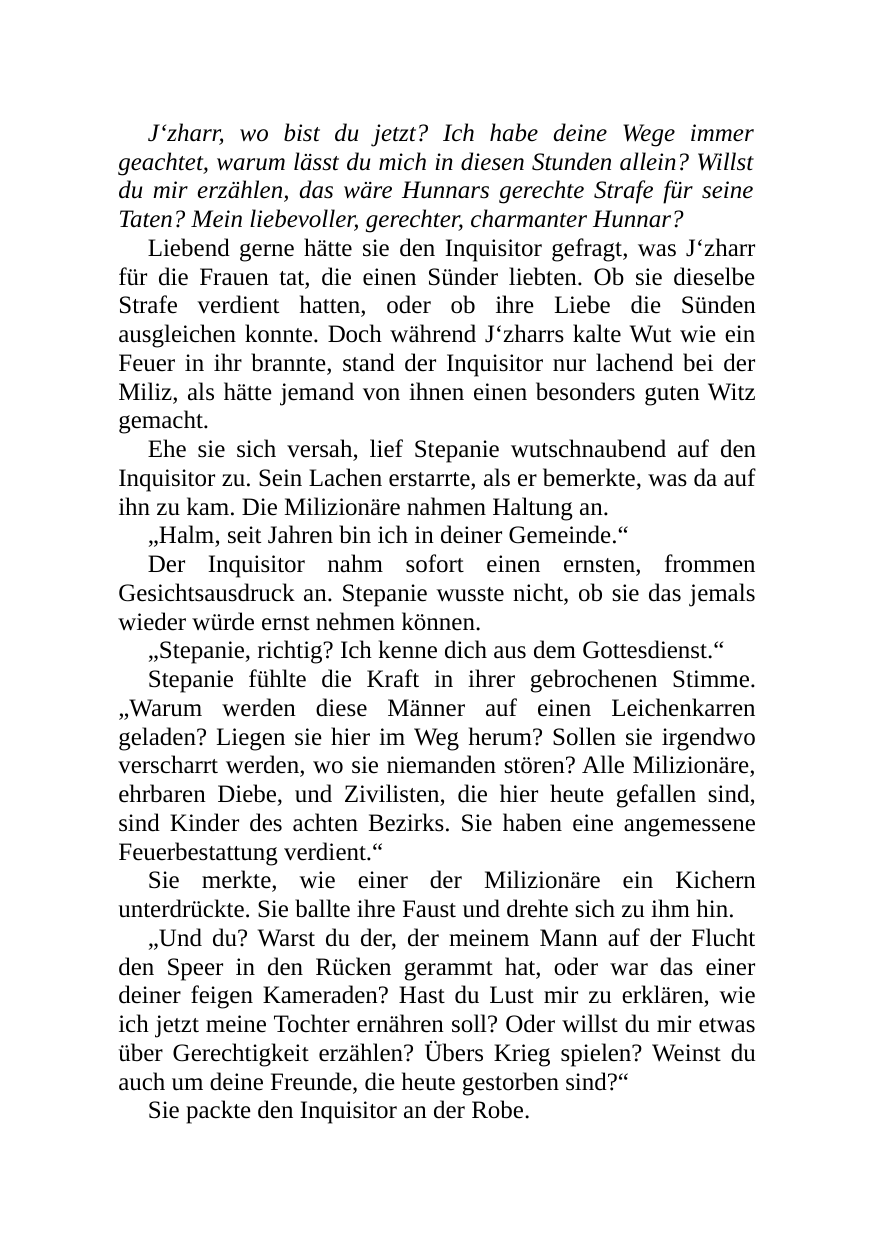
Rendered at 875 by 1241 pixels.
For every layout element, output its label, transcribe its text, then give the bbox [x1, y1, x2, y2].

text „Und du? Warst du der, der meinem Mann auf der Flucht den Speer in den Rücken gerammt hat, oder war das einer deiner feigen Kameraden? Hast du Lust mir zu erklären, wie ich jetzt meine Tochter ernähren soll? Oder willst du mir etwas über Gerechtigkeit erzählen? Übers Krieg spielen? Weinst du auch um deine Freunde, die heute gestorben sind?“ [118, 923, 756, 1096]
text Liebend gerne hätte sie den Inquisitor gefragt, was J‘zharr für die Frauen tat, die einen Sünder liebten. Ob sie dieselbe Strafe verdient hatten, oder ob ihre Liebe die Sünden ausgleichen konnte. Doch während J‘zharrs kalte Wut wie ein Feuer in ihr brannte, stand der Inquisitor nur lachend bei der Miliz, als hätte jemand von ihnen einen besonders guten Witz gemacht. [118, 233, 756, 434]
text Der Inquisitor nahm sofort einen ernsten, frommen Gesichtsausdruck an. Stepanie wusste nicht, ob sie das jemals wieder würde ernst nehmen können. [118, 549, 756, 636]
text Sie merkte, wie einer der Milizionäre ein Kichern unterdrückte. Sie ballte ihre Faust und drehte sich zu ihm hin. [118, 866, 756, 923]
text „Stepanie, richtig? Ich kenne dich aus dem Gottesdienst.“ [118, 636, 756, 664]
text Stepanie fühlte die Kraft in ihrer gebrochenen Stimme. „Warum werden diese Männer auf einen Leichenkarren geladen? Liegen sie hier im Weg herum? Sollen sie irgendwo verscharrt werden, wo sie niemanden stören? Alle Milizionäre, ehrbaren Diebe, und Zivilisten, die hier heute gefallen sind, sind Kinder des achten Bezirks. Sie haben eine angemessene Feuerbestattung verdient.“ [118, 664, 756, 866]
text Sie packte den Inquisitor an der Robe. [118, 1096, 756, 1124]
text Ehe sie sich versah, lief Stepanie wutschnaubend auf den Inquisitor zu. Sein Lachen erstarrte, als er bemerkte, was da auf ihn zu kam. Die Milizionäre nahmen Haltung an. [118, 434, 756, 521]
text J‘zharr, wo bist du jetzt? Ich habe deine Wege immer geachtet, warum lässt du mich in diesen Stunden allein? Willst du mir erzählen, das wäre Hunnars gerechte Strafe für seine Taten? Mein liebevoller, gerechter, charmanter Hunnar? [118, 118, 756, 233]
text „Halm, seit Jahren bin ich in deiner Gemeinde.“ [118, 521, 756, 549]
